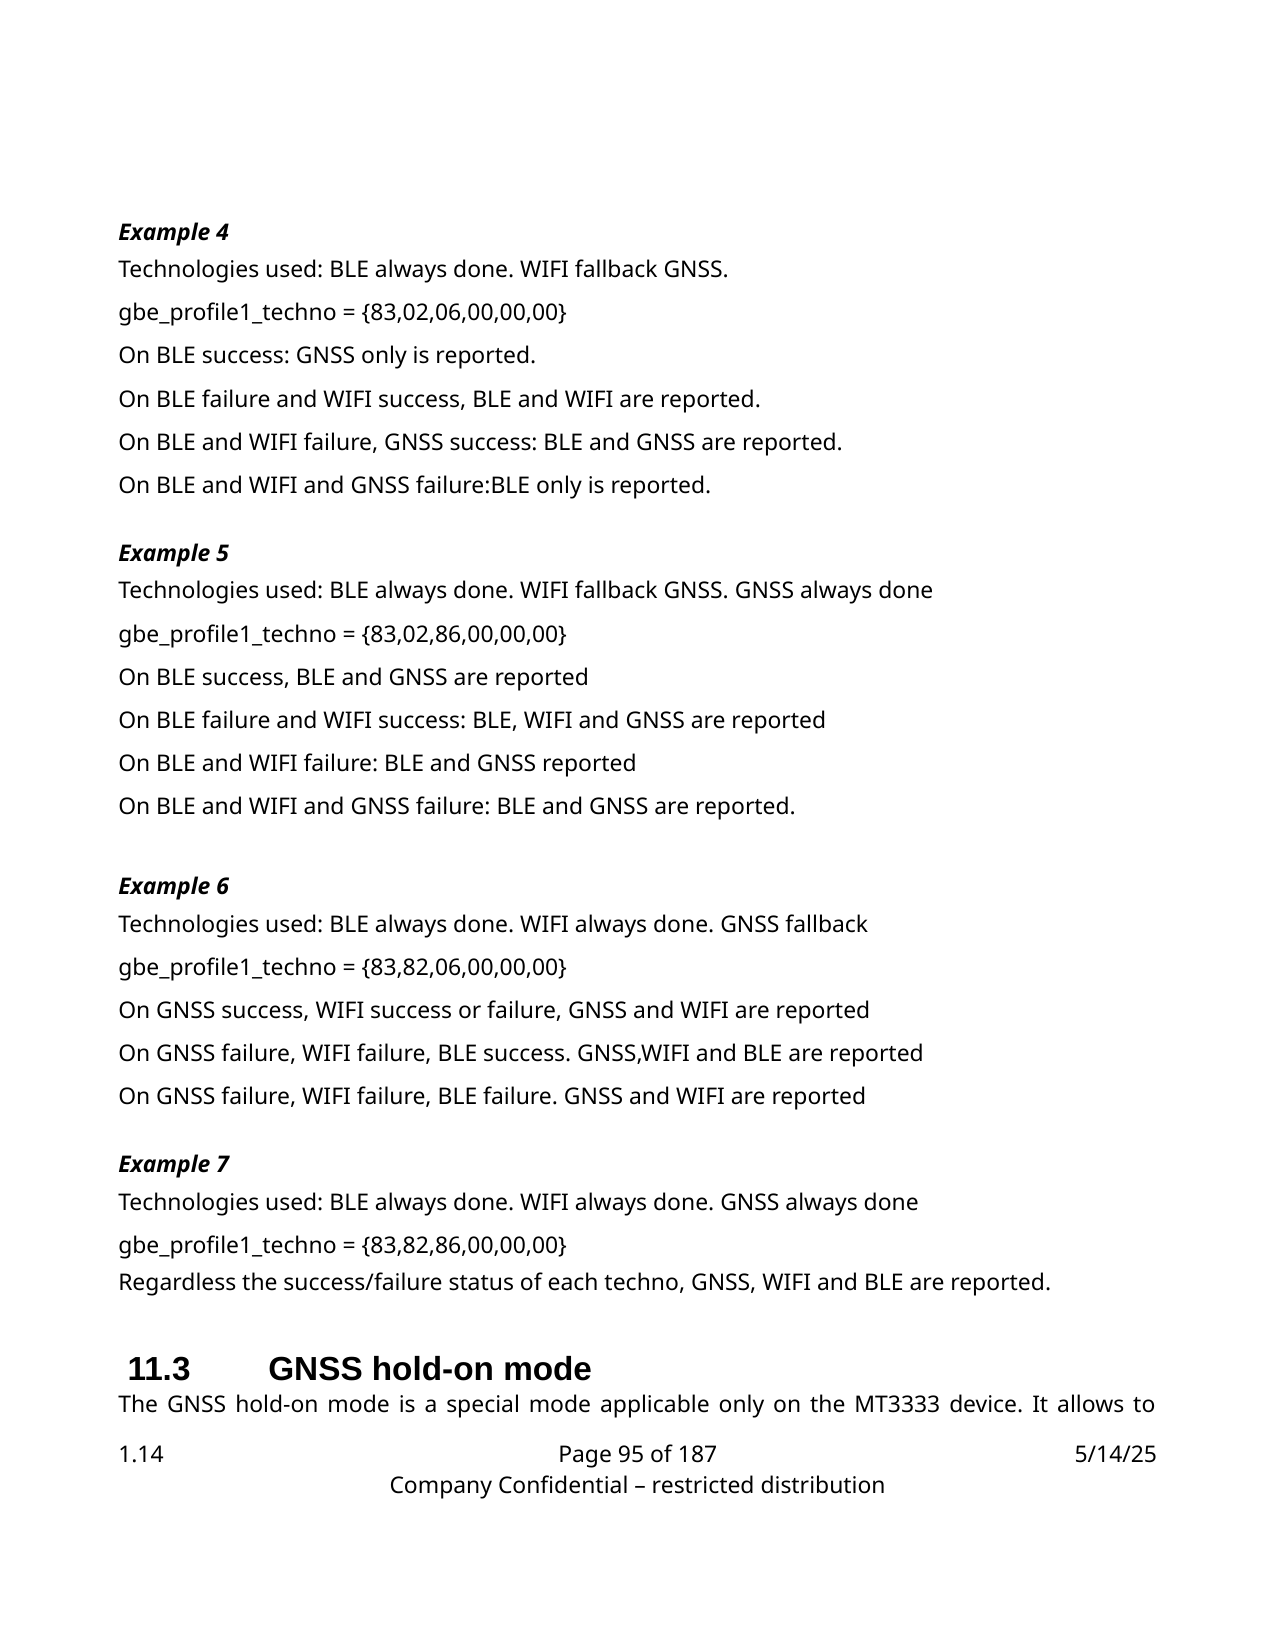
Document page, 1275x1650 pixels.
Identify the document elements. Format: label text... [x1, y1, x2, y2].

text Technologies used: BLE always done. WIFI fallback GNSS. [118, 253, 1157, 284]
text On GNSS failure, WIFI failure, BLE success. GNSS,WIFI and BLE are reported [118, 1037, 1157, 1068]
text On BLE and WIFI and GNSS failure:BLE only is reported. [118, 469, 1157, 500]
text Regardless the success/failure status of each techno, GNSS, WIFI and BLE are reported. [118, 1266, 1157, 1297]
text gbe_profile1_techno = {83,82,86,00,00,00} [118, 1229, 1157, 1260]
text Technologies used: BLE always done. WIFI always done. GNSS always done [118, 1186, 1157, 1217]
text Example 5 [118, 537, 1157, 568]
text On BLE and WIFI failure, GNSS success: BLE and GNSS are reported. [118, 426, 1157, 457]
text On BLE and WIFI failure: BLE and GNSS reported [118, 747, 1157, 778]
text On BLE and WIFI and GNSS failure: BLE and GNSS are reported. [118, 790, 1157, 821]
text On BLE success, BLE and GNSS are reported [118, 661, 1157, 692]
text Technologies used: BLE always done. WIFI always done. GNSS fallback [118, 907, 1157, 939]
text gbe_profile1_techno = {83,02,06,00,00,00} [118, 296, 1157, 327]
text On BLE failure and WIFI success, BLE and WIFI are reported. [118, 382, 1157, 414]
text On GNSS failure, WIFI failure, BLE failure. GNSS and WIFI are reported [118, 1080, 1157, 1111]
text Example 4 [118, 216, 1157, 247]
text Example 7 [118, 1148, 1157, 1180]
text On BLE success: GNSS only is reported. [118, 339, 1157, 371]
text gbe_profile1_techno = {83,82,06,00,00,00} [118, 951, 1157, 982]
text gbe_profile1_techno = {83,02,86,00,00,00} [118, 617, 1157, 649]
text Example 6 [118, 870, 1157, 902]
text Technologies used: BLE always done. WIFI fallback GNSS. GNSS always done [118, 574, 1157, 606]
text On BLE failure and WIFI success: BLE, WIFI and GNSS are reported [118, 704, 1157, 735]
text The GNSS hold-on mode is a special mode applicable only on the MT3333 device. It allows to [118, 1388, 1157, 1419]
text On GNSS success, WIFI success or failure, GNSS and WIFI are reported [118, 994, 1157, 1025]
subtitle GNSS hold-on mode [118, 1349, 1157, 1388]
